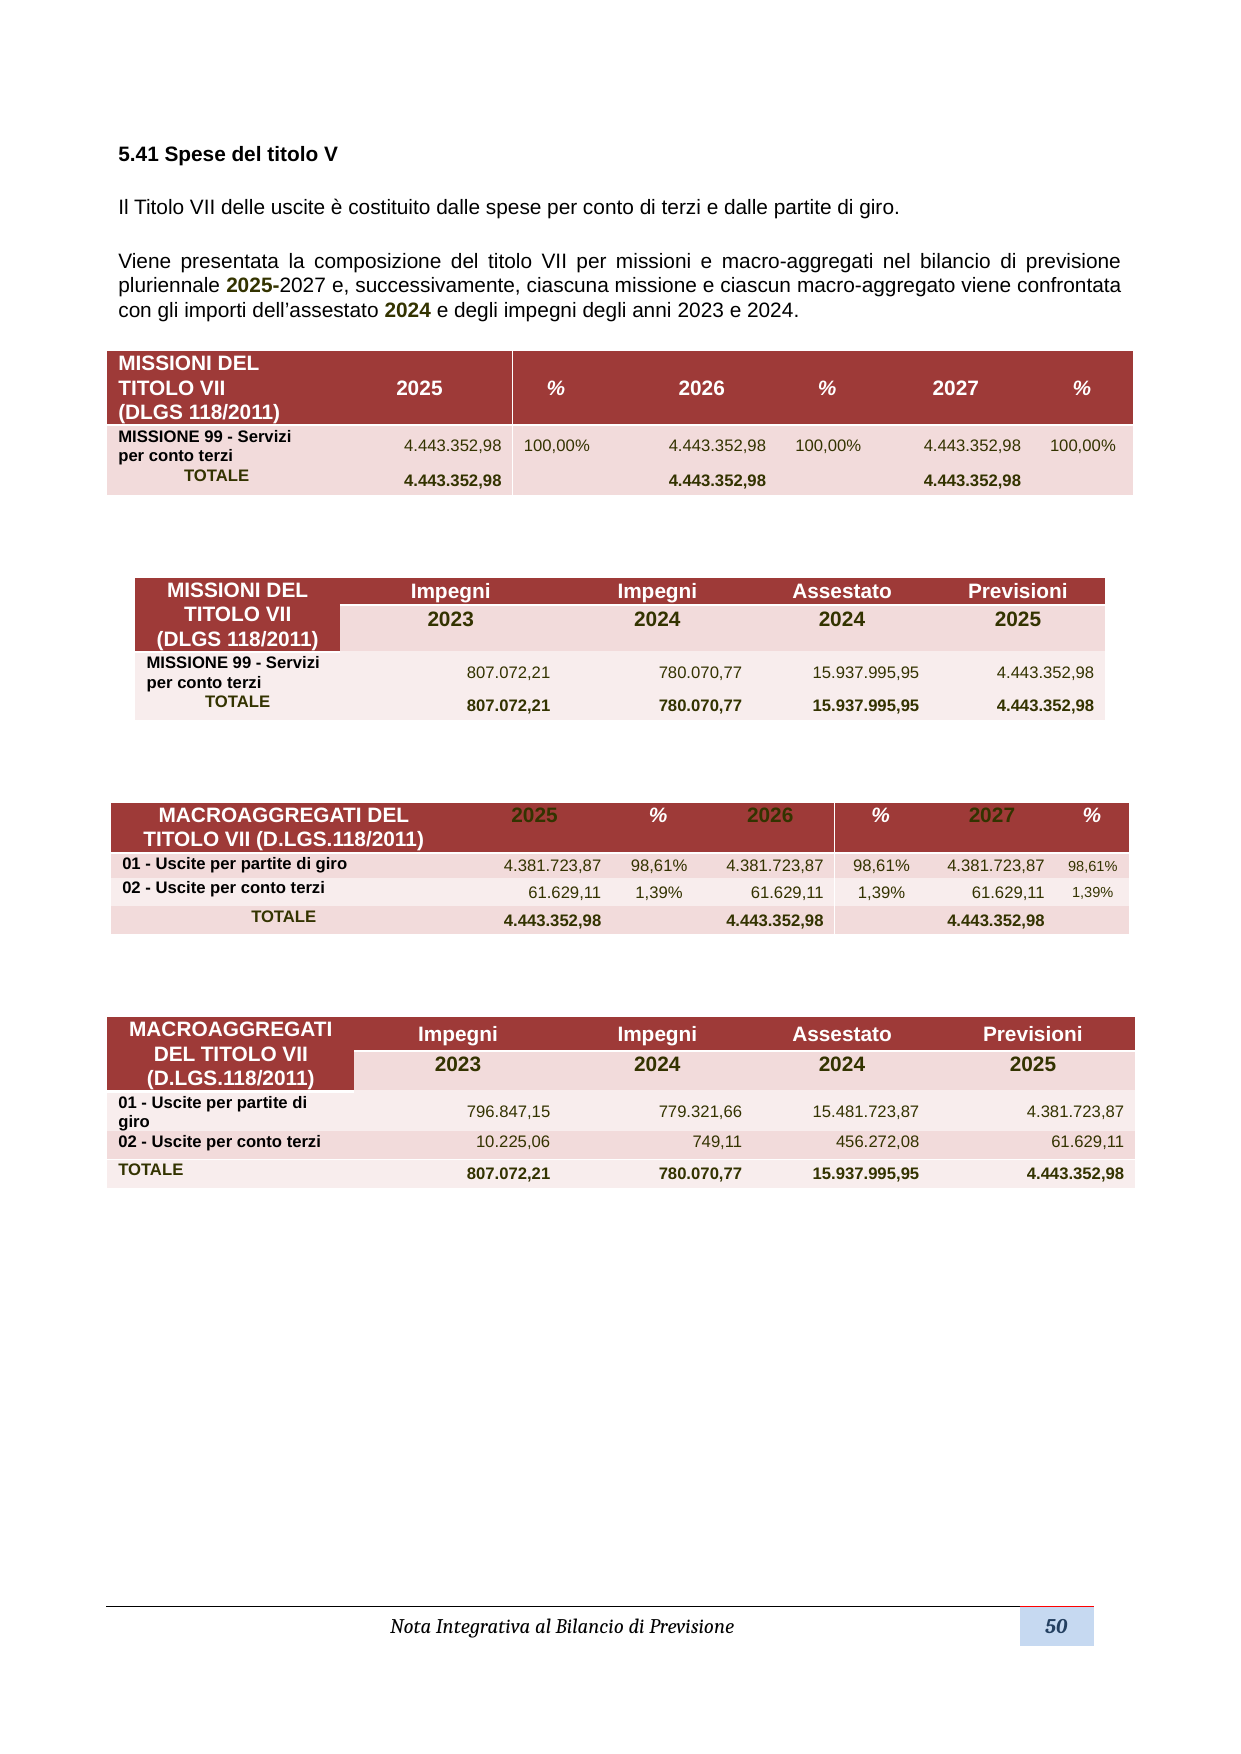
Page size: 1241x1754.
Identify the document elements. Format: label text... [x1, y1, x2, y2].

table_header 2025 [456, 803, 612, 852]
table_cell TOTALE [107, 465, 326, 495]
table_cell 2023 [354, 1052, 561, 1090]
table_cell 4.443.352,98 [928, 906, 1056, 934]
table_cell 4.443.352,98 [626, 465, 777, 495]
table_header 2026 [626, 351, 777, 424]
table_cell 98,61% [1056, 854, 1129, 878]
table_cell 4.381.723,87 [928, 854, 1056, 878]
table_cell 4.443.352,98 [326, 465, 512, 495]
table_cell [612, 906, 705, 934]
table_header % [1032, 351, 1133, 424]
table_cell 4.443.352,98 [626, 426, 777, 465]
table_cell 780.070,77 [561, 651, 753, 692]
table_header Impegni [561, 1017, 753, 1050]
table_cell [601, 465, 626, 495]
table_cell 780.070,77 [561, 1160, 753, 1188]
table_header 2025 [326, 351, 512, 424]
table_cell 4.443.352,98 [705, 906, 834, 934]
table_cell 4.381.723,87 [456, 854, 612, 878]
table_cell 749,11 [561, 1131, 753, 1159]
table_cell 4.443.352,98 [326, 426, 512, 465]
table_header [601, 351, 626, 424]
table_header 2026 [705, 803, 834, 852]
table_cell 2023 [340, 606, 561, 651]
table_cell 456.272,08 [753, 1131, 930, 1159]
table_cell [1032, 465, 1133, 495]
table_cell [1056, 906, 1129, 934]
table_cell 01 - Uscite per partite di giro [111, 854, 456, 878]
table_cell 10.225,06 [354, 1131, 561, 1159]
table_cell 4.443.352,98 [879, 465, 1032, 495]
table_cell 15.937.995,95 [753, 692, 930, 720]
table_header MACROAGGREGATI DEL TITOLO VII (D.LGS.118/2011) [111, 803, 456, 852]
table_cell 807.072,21 [340, 692, 561, 720]
table_header Impegni [354, 1017, 561, 1050]
table_header Impegni [340, 578, 561, 604]
table_cell 61.629,11 [705, 878, 834, 906]
table_cell 2024 [561, 606, 753, 651]
table_header MISSIONI DEL TITOLO VII (DLGS 118/2011) [135, 578, 340, 651]
table_cell 1,39% [612, 878, 705, 906]
table_header Impegni [561, 578, 753, 604]
table_cell 02 - Uscite per conto terzi [111, 878, 456, 906]
table_cell 1,39% [835, 878, 928, 906]
table_cell 796.847,15 [354, 1090, 561, 1131]
table_cell 15.937.995,95 [753, 651, 930, 692]
table_cell 02 - Uscite per conto terzi [107, 1131, 354, 1159]
table_header MACROAGGREGATI DEL TITOLO VII (D.LGS.118/2011) [107, 1017, 354, 1090]
table_cell 779.321,66 [561, 1090, 753, 1131]
table_cell 100,00% [513, 426, 601, 465]
table_cell 61.629,11 [456, 878, 612, 906]
table_cell 15.481.723,87 [753, 1090, 930, 1131]
table_cell 2024 [753, 1052, 930, 1090]
text Il Titolo VII delle uscite è costituito dalle spese per conto di terzi e dalle partite di giro. [118, 195, 1122, 219]
table_header 2027 [928, 803, 1056, 852]
table_cell 4.443.352,98 [456, 906, 612, 934]
table_cell MISSIONE 99 - Servizi per conto terzi [107, 426, 326, 465]
table_header 2027 [879, 351, 1032, 424]
table_header % [1056, 803, 1129, 852]
table_cell TOTALE [107, 1160, 354, 1188]
table_header MISSIONI DEL TITOLO VII (DLGS 118/2011) [107, 351, 326, 424]
table_cell 98,61% [612, 854, 705, 878]
table_cell 01 - Uscite per partite di giro [107, 1093, 354, 1131]
subtitle 5.41 Spese del titolo V [118, 142, 1122, 166]
table_cell 2024 [753, 606, 930, 651]
text Viene presentata la composizione del titolo VII per missioni e macro-aggregati nel bilancio di previsione pluriennale 2025-2027 e, successivamente, ciascuna missione e ciascun macro-aggregato viene confrontata con gli importi dell’assestato 2024 e degli impegni degli anni 2023 e 2024. [118, 249, 1122, 321]
table_header % [777, 351, 879, 424]
table_cell TOTALE [111, 906, 456, 934]
table_cell 4.443.352,98 [930, 692, 1105, 720]
table_cell TOTALE [135, 692, 340, 720]
table_header Assestato [753, 578, 930, 604]
table_header Previsioni [930, 1017, 1135, 1050]
table_cell 100,00% [777, 426, 879, 465]
table_cell [777, 465, 879, 495]
table_cell 2025 [930, 1052, 1135, 1090]
table_header % [835, 803, 928, 852]
table_cell 2024 [561, 1052, 753, 1090]
table_cell [601, 426, 626, 465]
table_header Previsioni [930, 578, 1105, 604]
table_cell 98,61% [835, 854, 928, 878]
table_cell 780.070,77 [561, 692, 753, 720]
table_cell 4.381.723,87 [705, 854, 834, 878]
table_cell 807.072,21 [354, 1160, 561, 1188]
table_cell 1,39% [1056, 878, 1129, 906]
table_cell [513, 465, 601, 495]
table_cell 100,00% [1032, 426, 1133, 465]
table_cell 4.381.723,87 [930, 1090, 1135, 1131]
table_cell [835, 906, 928, 934]
table_cell 4.443.352,98 [930, 1160, 1135, 1188]
table_cell 4.443.352,98 [879, 426, 1032, 465]
table_cell MISSIONE 99 - Servizi per conto terzi [135, 653, 340, 692]
table_cell 61.629,11 [930, 1131, 1135, 1159]
table_header Assestato [753, 1017, 930, 1050]
table_header % [612, 803, 705, 852]
table_cell 807.072,21 [340, 651, 561, 692]
table_cell 15.937.995,95 [753, 1160, 930, 1188]
table_cell 61.629,11 [928, 878, 1056, 906]
table_header % [513, 351, 601, 424]
table_cell 4.443.352,98 [930, 651, 1105, 692]
table_cell 2025 [930, 606, 1105, 651]
